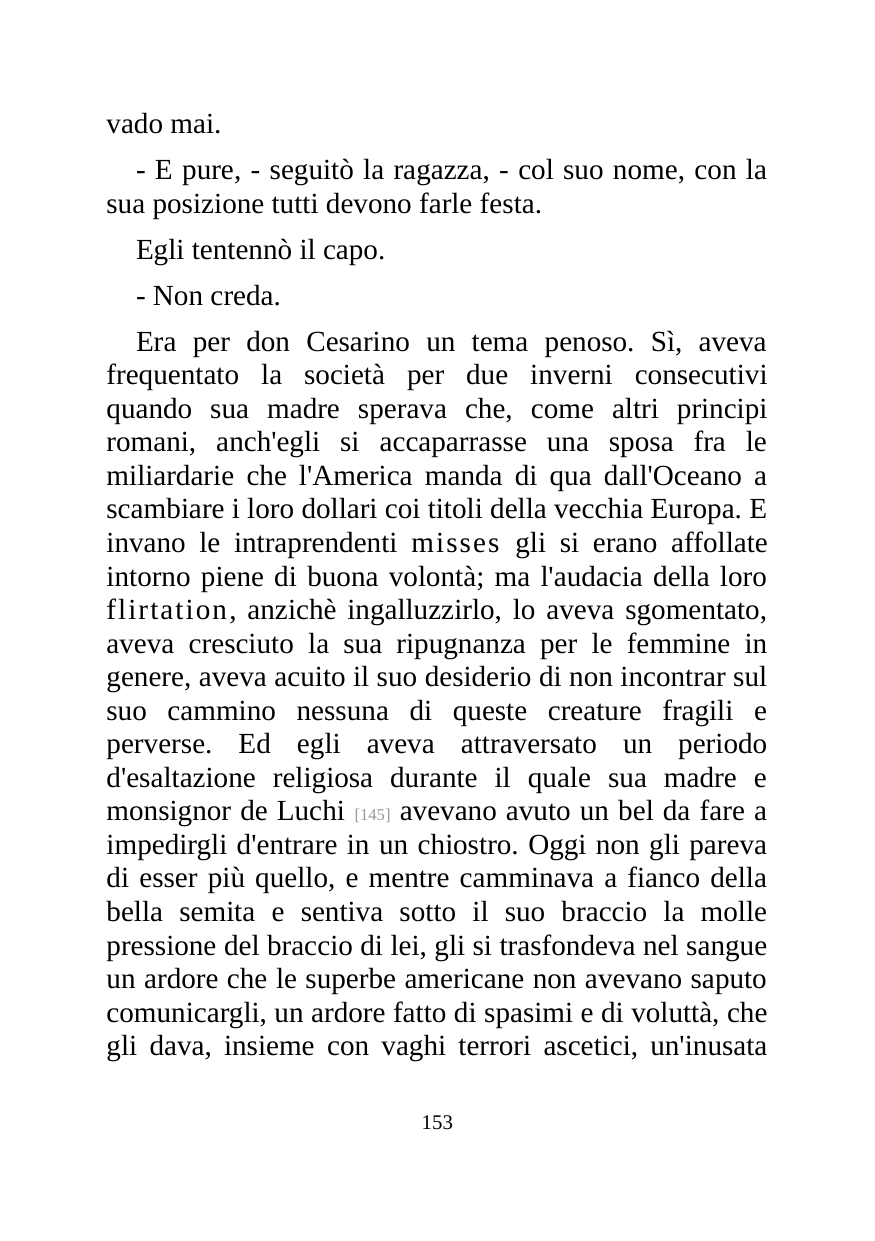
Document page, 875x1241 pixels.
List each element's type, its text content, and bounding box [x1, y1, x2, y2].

text vado mai. [106, 106, 768, 140]
text - E pure, - seguitò la ragazza, - col suo nome, con la sua posizione tutti devono farle festa. [106, 152, 768, 219]
text Era per don Cesarino un tema penoso. Sì, aveva frequentato la società per due inverni consecutivi quando sua madre sperava che, come altri principi romani, anch'egli si accaparrasse una sposa fra le miliardarie che l'America manda di qua dall'Oceano a scambiare i loro dollari coi titoli della vecchia Europa. E invano le intraprendenti misses gli si erano affollate intorno piene di buona volontà; ma l'audacia della loro flirtation, anzichè ingalluzzirlo, lo aveva sgomentato, aveva cresciuto la sua ripugnanza per le femmine in genere, aveva acuito il suo desiderio di non incontrar sul suo cammino nessuna di queste creature fragili e perverse. Ed egli aveva attraversato un periodo d'esaltazione religiosa durante il quale sua madre e monsignor de Luchi [145] avevano avuto un bel da fare a impedirgli d'entrare in un chiostro. Oggi non gli pareva di esser più quello, e mentre camminava a fianco della bella semita e sentiva sotto il suo braccio la molle pressione del braccio di lei, gli si trasfondeva nel sangue un ardore che le superbe americane non avevano saputo comunicargli, un ardore fatto di spasimi e di voluttà, che gli dava, insieme con vaghi terrori ascetici, un'inusata [106, 324, 768, 1062]
text Egli tentennò il capo. [106, 232, 768, 265]
text - Non creda. [106, 278, 768, 311]
